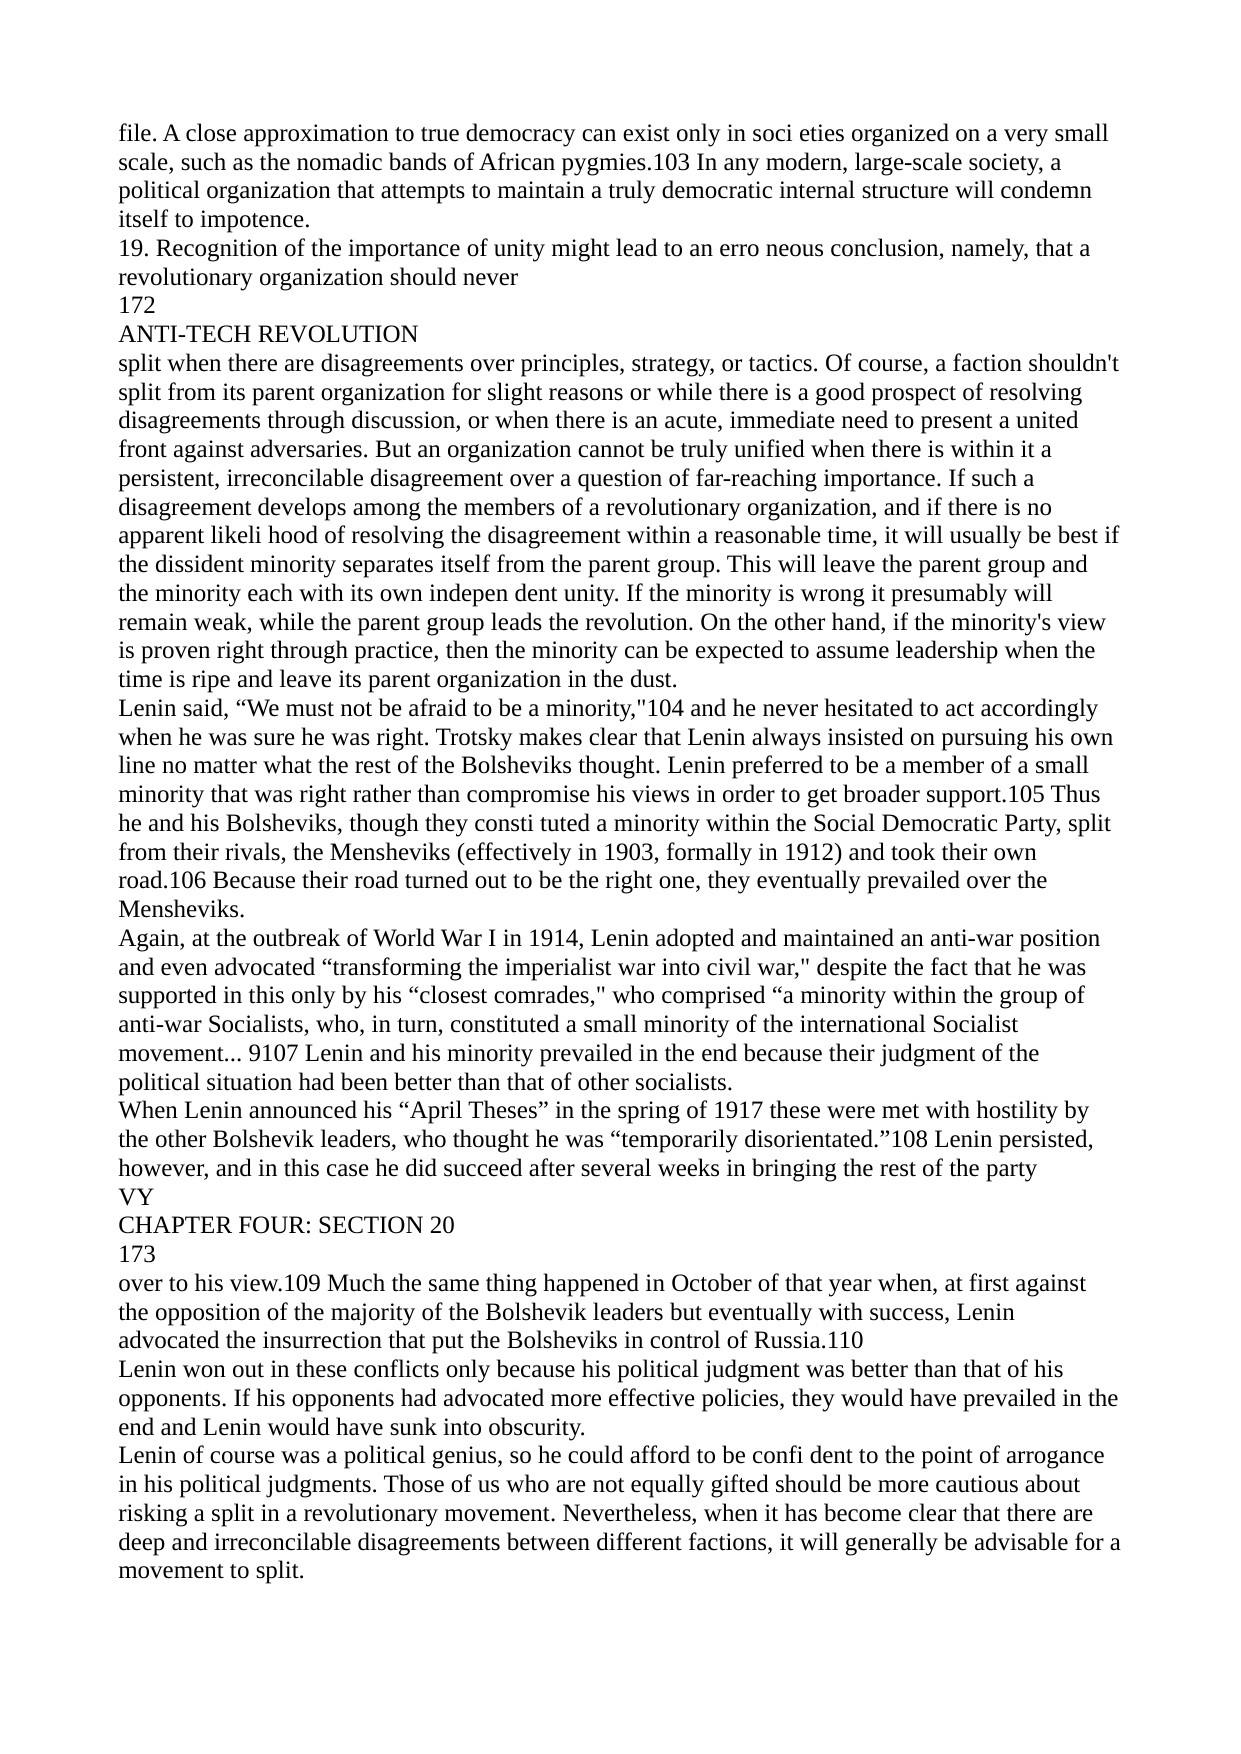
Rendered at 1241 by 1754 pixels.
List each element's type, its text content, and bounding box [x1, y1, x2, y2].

text When Lenin announced his “April Theses” in the spring of 1917 these were met with hostility by the other Bolshevik leaders, who thought he was “temporarily disorientated.”108 Lenin persisted, however, and in this case he did succeed after several weeks in bringing the rest of the party [118, 1096, 1122, 1182]
text ANTI-TECH REVOLUTION [118, 319, 1122, 348]
text CHAPTER FOUR: SECTION 20 [118, 1211, 1122, 1239]
text file. A close approximation to true democracy can exist only in soci eties organized on a very small scale, such as the nomadic bands of African pygmies.103 In any modern, large-scale society, a political organization that attempts to maintain a truly democratic internal structure will condemn itself to impotence. [118, 118, 1122, 233]
text 19. Recognition of the importance of unity might lead to an erro neous conclusion, namely, that a revolutionary organization should never [118, 233, 1122, 291]
text Lenin won out in these conflicts only because his political judgment was better than that of his opponents. If his opponents had advocated more effective policies, they would have prevailed in the end and Lenin would have sunk into obscurity. [118, 1354, 1122, 1441]
text 172 [118, 291, 1122, 319]
text Lenin of course was a political genius, so he could afford to be confi dent to the point of arrogance in his political judgments. Those of us who are not equally gifted should be more cautious about risking a split in a revolutionary movement. Nevertheless, when it has become clear that there are deep and irreconcilable disagreements between different factions, it will generally be advisable for a movement to split. [118, 1441, 1122, 1584]
text over to his view.109 Much the same thing happened in October of that year when, at first against the opposition of the majority of the Bolshevik leaders but eventually with success, Lenin advocated the insurrection that put the Bolsheviks in control of Russia.110 [118, 1268, 1122, 1354]
text split when there are disagreements over principles, strategy, or tactics. Of course, a faction shouldn't split from its parent organization for slight reasons or while there is a good prospect of resolving disagreements through discussion, or when there is an acute, immediate need to present a united front against adversaries. But an organization cannot be truly unified when there is within it a persistent, irreconcilable disagreement over a question of far-reaching importance. If such a disagreement develops among the members of a revolutionary organization, and if there is no apparent likeli hood of resolving the disagreement within a reasonable time, it will usually be best if the dissident minority separates itself from the parent group. This will leave the parent group and the minority each with its own indepen dent unity. If the minority is wrong it presumably will remain weak, while the parent group leads the revolution. On the other hand, if the minority's view is proven right through practice, then the minority can be expected to assume leadership when the time is ripe and leave its parent organization in the dust. [118, 348, 1122, 693]
text VY [118, 1182, 1122, 1211]
text 173 [118, 1239, 1122, 1268]
text Again, at the outbreak of World War I in 1914, Lenin adopted and maintained an anti-war position and even advocated “transforming the imperialist war into civil war," despite the fact that he was supported in this only by his “closest comrades," who comprised “a minority within the group of anti-war Socialists, who, in turn, constituted a small minority of the international Socialist movement... 9107 Lenin and his minority prevailed in the end because their judgment of the political situation had been better than that of other socialists. [118, 923, 1122, 1096]
text Lenin said, “We must not be afraid to be a minority,"104 and he never hesitated to act accordingly when he was sure he was right. Trotsky makes clear that Lenin always insisted on pursuing his own line no matter what the rest of the Bolsheviks thought. Lenin preferred to be a member of a small minority that was right rather than compromise his views in order to get broader support.105 Thus he and his Bolsheviks, though they consti tuted a minority within the Social Democratic Party, split from their rivals, the Mensheviks (effectively in 1903, formally in 1912) and took their own road.106 Because their road turned out to be the right one, they eventually prevailed over the Mensheviks. [118, 693, 1122, 923]
